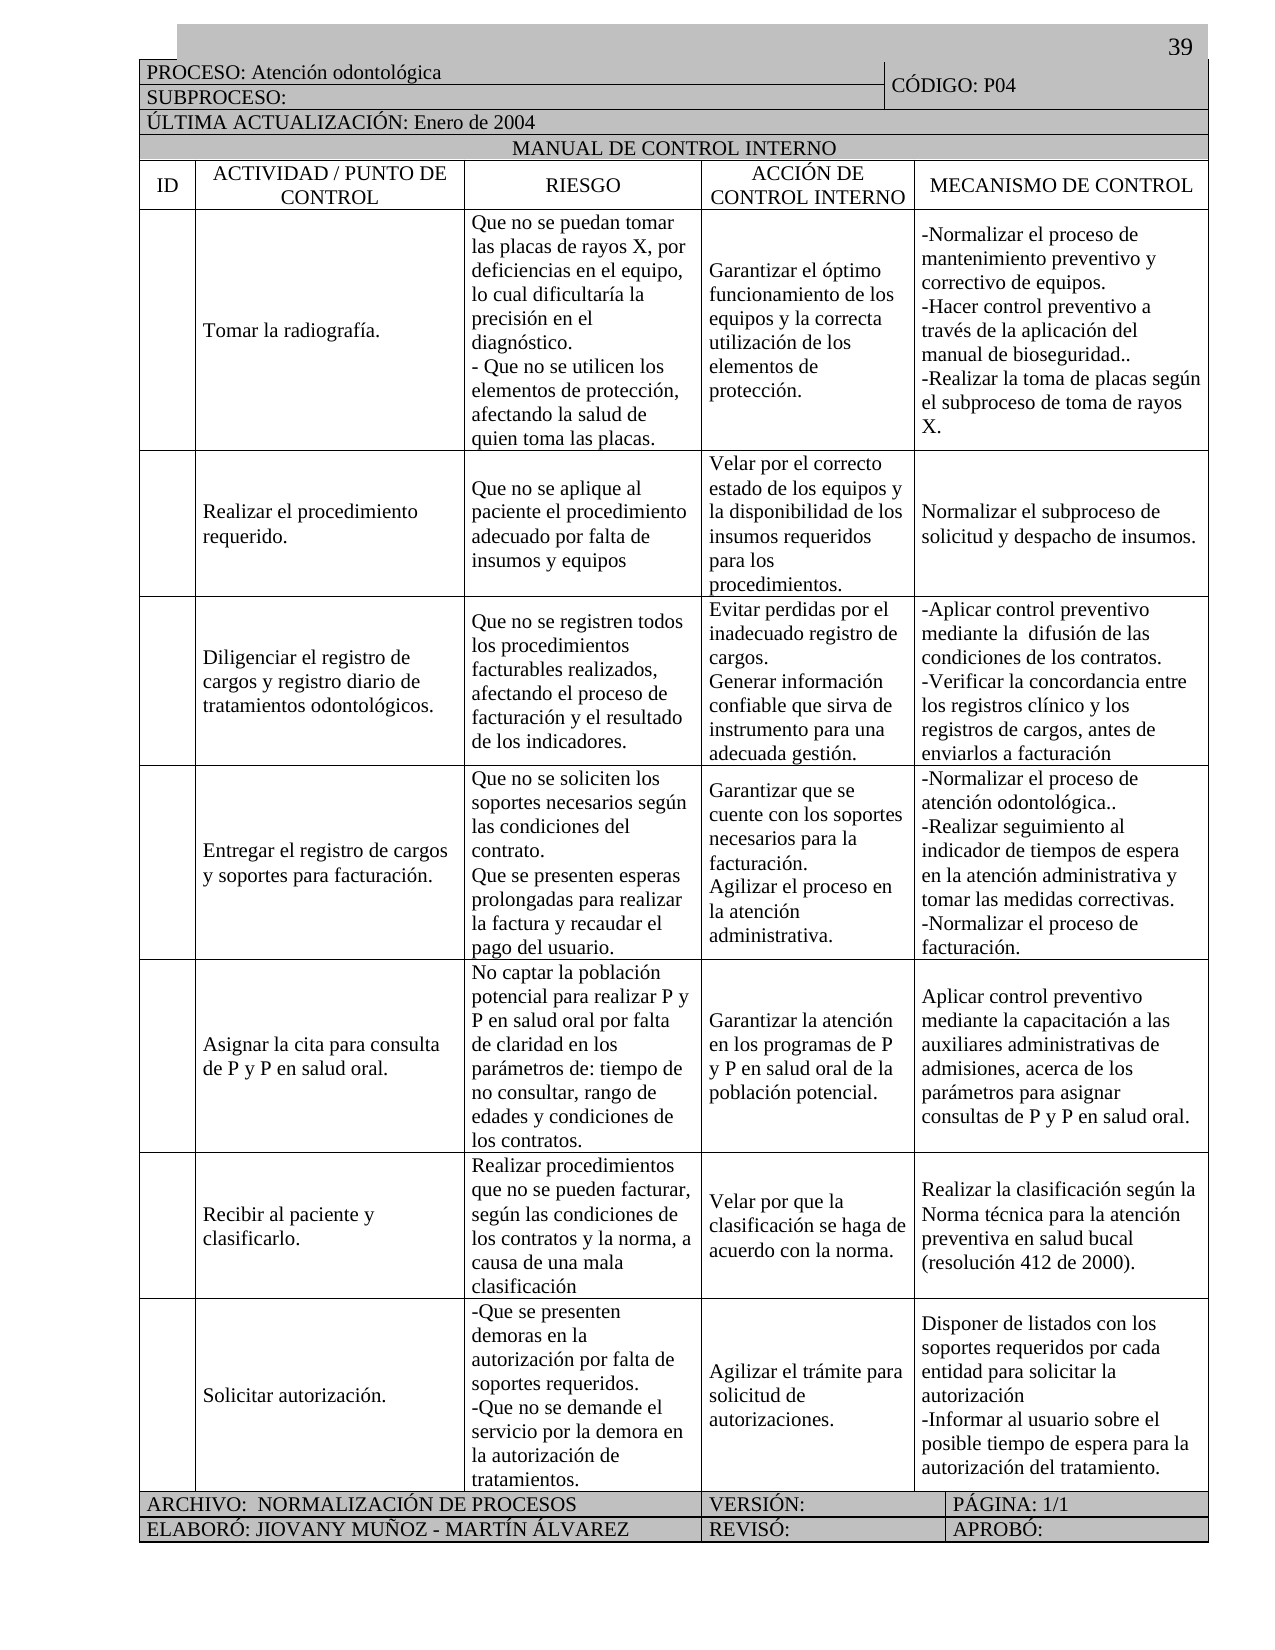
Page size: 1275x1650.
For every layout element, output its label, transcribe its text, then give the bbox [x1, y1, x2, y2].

table_cell Normalizar el subproceso de solicitud y despacho de insumos. [915, 451, 1208, 596]
table_cell VERSIÓN: [702, 1492, 945, 1516]
table_cell [140, 766, 195, 959]
table_cell RIESGO [465, 161, 701, 209]
table_cell [140, 1153, 195, 1298]
table_cell Agilizar el trámite para solicitud de autorizaciones. [702, 1299, 914, 1491]
table_cell Garantizar que se cuente con los soportes necesarios para la facturación. Agilizar el proceso en la atención administrativa. [702, 766, 914, 959]
table_cell Garantizar el óptimo funcionamiento de los equipos y la correcta utilización de los elementos de protección. [702, 210, 914, 450]
table_cell PÁGINA: 1/1 [946, 1492, 1208, 1516]
table_cell Asignar la cita para consulta de P y P en salud oral. [196, 960, 464, 1152]
table_cell No captar la población potencial para realizar P y P en salud oral por falta de claridad en los parámetros de: tiempo de no consultar, rango de edades y condiciones de los contratos. [465, 960, 701, 1152]
table_cell Velar por el correcto estado de los equipos y la disponibilidad de los insumos requeridos para los procedimientos. [702, 451, 914, 596]
table_cell ARCHIVO: NORMALIZACIÓN DE PROCESOS [140, 1492, 701, 1516]
table_cell Recibir al paciente y clasificarlo. [196, 1153, 464, 1298]
table_cell Tomar la radiografía. [196, 210, 464, 450]
table_cell Solicitar autorización. [196, 1299, 464, 1491]
table_cell Que no se soliciten los soportes necesarios según las condiciones del contrato. Que se presenten esperas prolongadas para realizar la factura y recaudar el pago del usuario. [465, 766, 701, 959]
table_cell ELABORÓ: JIOVANY MUÑOZ - MARTÍN ÁLVAREZ [140, 1518, 701, 1541]
table_cell Entregar el registro de cargos y soportes para facturación. [196, 766, 464, 959]
table_cell [140, 210, 195, 450]
table_cell -Normalizar el proceso de mantenimiento preventivo y correctivo de equipos. -Hacer control preventivo a través de la aplicación del manual de bioseguridad.. -Realizar la toma de placas según el subproceso de toma de rayos X. [915, 210, 1208, 450]
table_cell MANUAL DE CONTROL INTERNO [140, 135, 1208, 159]
table_cell Realizar la clasificación según la Norma técnica para la atención preventiva en salud bucal (resolución 412 de 2000). [915, 1153, 1208, 1298]
table_cell APROBÓ: [946, 1518, 1208, 1541]
table_cell Que no se aplique al paciente el procedimiento adecuado por falta de insumos y equipos [465, 451, 701, 596]
table_header PROCESO: Atención odontológica [140, 24, 1208, 84]
table_cell Realizar el procedimiento requerido. [196, 451, 464, 596]
table_cell REVISÓ: [702, 1518, 945, 1541]
table_cell ACCIÓN DE CONTROL INTERNO [702, 161, 914, 209]
table_cell ÚLTIMA ACTUALIZACIÓN: Enero de 2004 [140, 110, 1208, 134]
table_cell Velar por que la clasificación se haga de acuerdo con la norma. [702, 1153, 914, 1298]
table_cell [140, 960, 195, 1152]
table_cell Garantizar la atención en los programas de P y P en salud oral de la población potencial. [702, 960, 914, 1152]
table_cell SUBPROCESO: [140, 85, 884, 109]
table_cell MECANISMO DE CONTROL [915, 161, 1208, 209]
table_cell Diligenciar el registro de cargos y registro diario de tratamientos odontológicos. [196, 597, 464, 765]
table_cell -Normalizar el proceso de atención odontológica.. -Realizar seguimiento al indicador de tiempos de espera en la atención administrativa y tomar las medidas correctivas. -Normalizar el proceso de facturación. [915, 766, 1208, 959]
table_cell Disponer de listados con los soportes requeridos por cada entidad para solicitar la autorización -Informar al usuario sobre el posible tiempo de espera para la autorización del tratamiento. [915, 1299, 1208, 1491]
table_header CÓDIGO: P04 [885, 62, 1208, 109]
table_cell Evitar perdidas por el inadecuado registro de cargos. Generar información confiable que sirva de instrumento para una adecuada gestión. [702, 597, 914, 765]
table_cell -Aplicar control preventivo mediante la difusión de las condiciones de los contratos. -Verificar la concordancia entre los registros clínico y los registros de cargos, antes de enviarlos a facturación [915, 597, 1208, 765]
table_cell [140, 597, 195, 765]
table_cell Realizar procedimientos que no se pueden facturar, según las condiciones de los contratos y la norma, a causa de una mala clasificación [465, 1153, 701, 1298]
table_cell Que no se registren todos los procedimientos facturables realizados, afectando el proceso de facturación y el resultado de los indicadores. [465, 597, 701, 765]
table_cell -Que se presenten demoras en la autorización por falta de soportes requeridos. -Que no se demande el servicio por la demora en la autorización de tratamientos. [465, 1299, 701, 1491]
table_cell Que no se puedan tomar las placas de rayos X, por deficiencias en el equipo, lo cual dificultaría la precisión en el diagnóstico. - Que no se utilicen los elementos de protección, afectando la salud de quien toma las placas. [465, 210, 701, 450]
table_cell ACTIVIDAD / PUNTO DE CONTROL [196, 161, 464, 209]
table_cell ID [140, 161, 195, 209]
table_cell [140, 451, 195, 596]
table_cell Aplicar control preventivo mediante la capacitación a las auxiliares administrativas de admisiones, acerca de los parámetros para asignar consultas de P y P en salud oral. [915, 960, 1208, 1152]
table_cell [140, 1299, 195, 1491]
